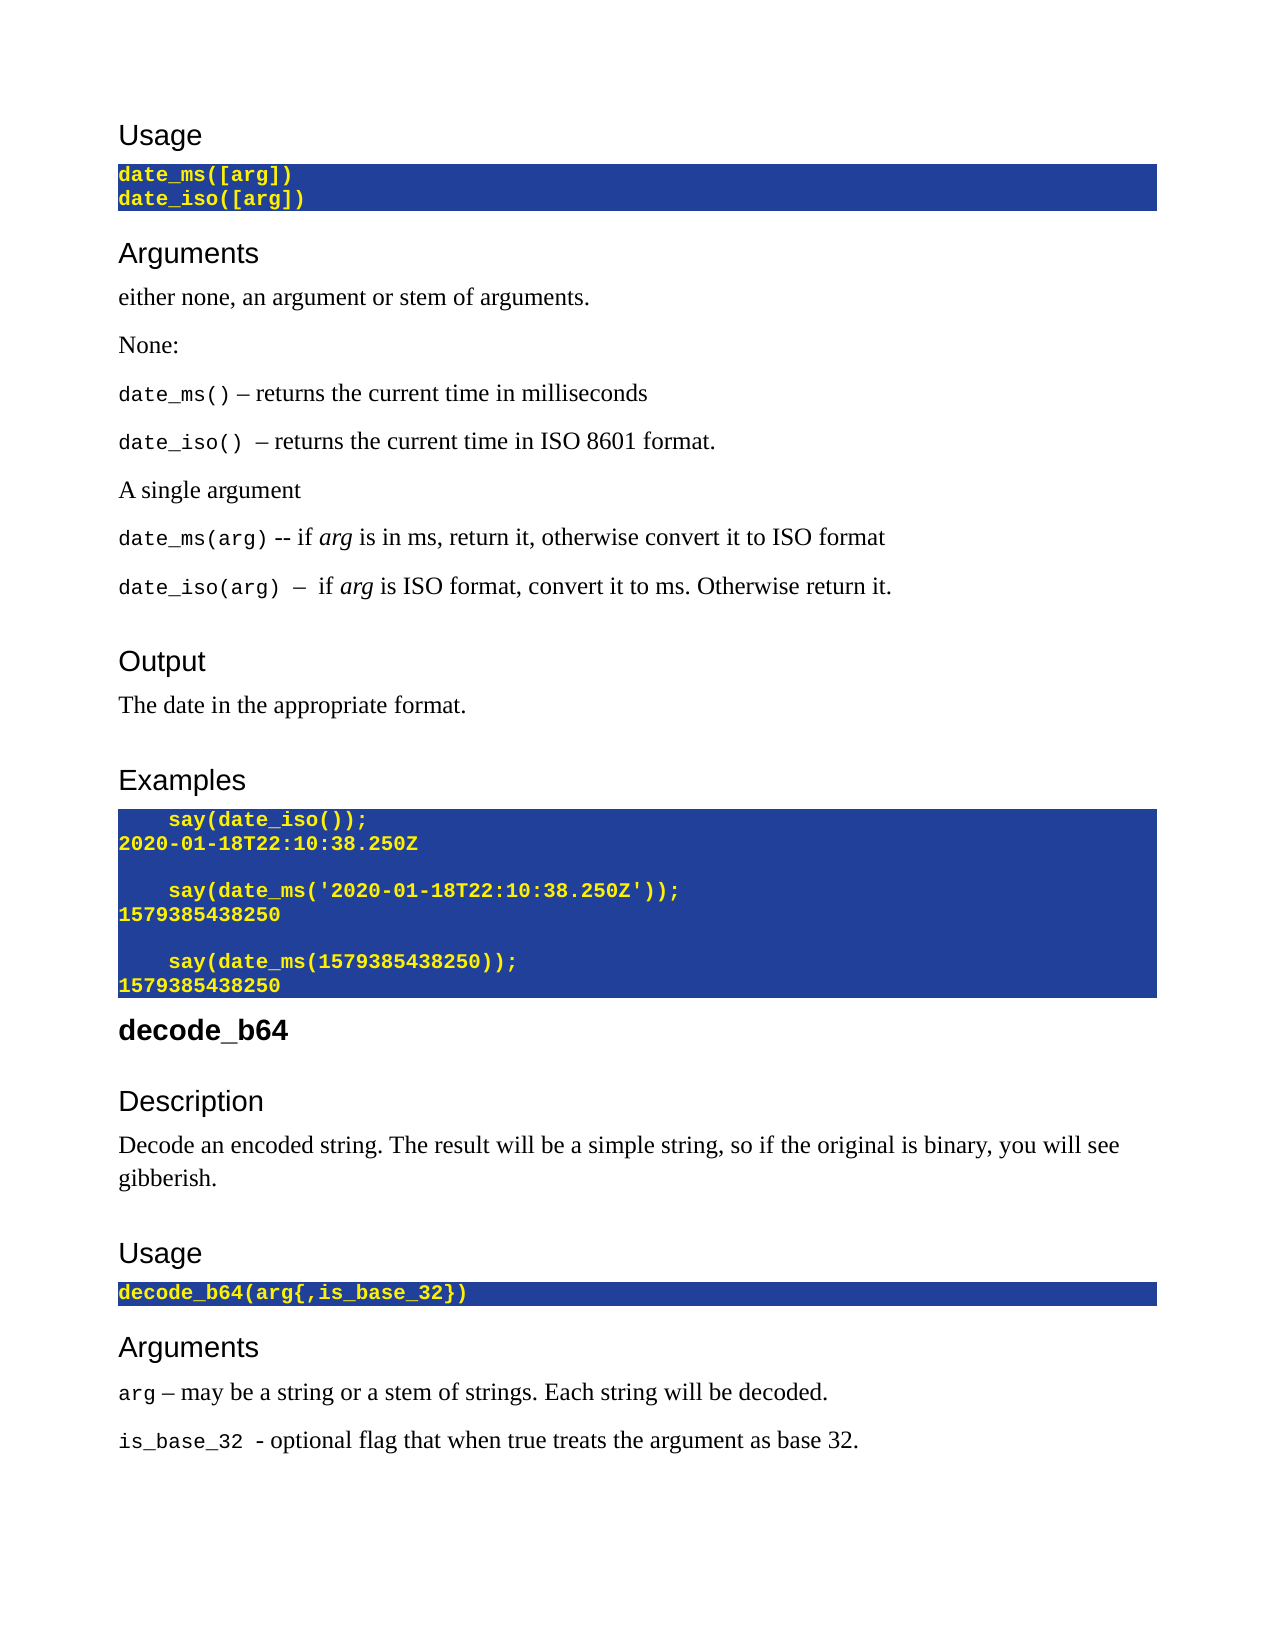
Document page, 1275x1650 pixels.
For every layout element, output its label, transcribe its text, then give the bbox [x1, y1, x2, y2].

text The date in the appropriate format. [118, 691, 1157, 719]
text date_ms(arg) -- if arg is in ms, return it, otherwise convert it to ISO format [118, 522, 1157, 552]
text decode_b64(arg{,is_base_32}) [118, 1282, 1157, 1306]
text is_base_32 - optional flag that when true treats the argument as base 32. [118, 1425, 1157, 1455]
text Decode an encoded string. The result will be a simple string, so if the original is binary, you will see gibberish. [118, 1130, 1157, 1192]
text say(date_iso()); [118, 809, 1157, 833]
text date_iso(arg) – if arg is ISO format, convert it to ms. Otherwise return it. [118, 571, 1157, 601]
text arg – may be a string or a stem of strings. Each string will be decoded. [118, 1377, 1157, 1406]
text A single argument [118, 475, 1157, 503]
subtitle Usage [118, 1236, 1157, 1269]
subtitle Output [118, 644, 1157, 678]
text 1579385438250 [118, 975, 1157, 998]
text date_ms() – returns the current time in milliseconds [118, 378, 1157, 407]
text None: [118, 330, 1157, 359]
text say(date_ms('2020-01-18T22:10:38.250Z')); [118, 880, 1157, 904]
text date_iso([arg]) [118, 188, 1157, 211]
text either none, an argument or stem of arguments. [118, 282, 1157, 311]
text say(date_ms(1579385438250)); [118, 951, 1157, 975]
text 2020-01-18T22:10:38.250Z [118, 833, 1157, 856]
subtitle Examples [118, 763, 1157, 797]
subtitle Usage [118, 118, 1157, 152]
text date_ms([arg]) [118, 164, 1157, 188]
subtitle Description [118, 1084, 1157, 1118]
text date_iso() – returns the current time in ISO 8601 format. [118, 426, 1157, 456]
text 1579385438250 [118, 904, 1157, 927]
subtitle decode_b64 [118, 1013, 1157, 1047]
subtitle Arguments [118, 236, 1157, 270]
subtitle Arguments [118, 1331, 1157, 1364]
